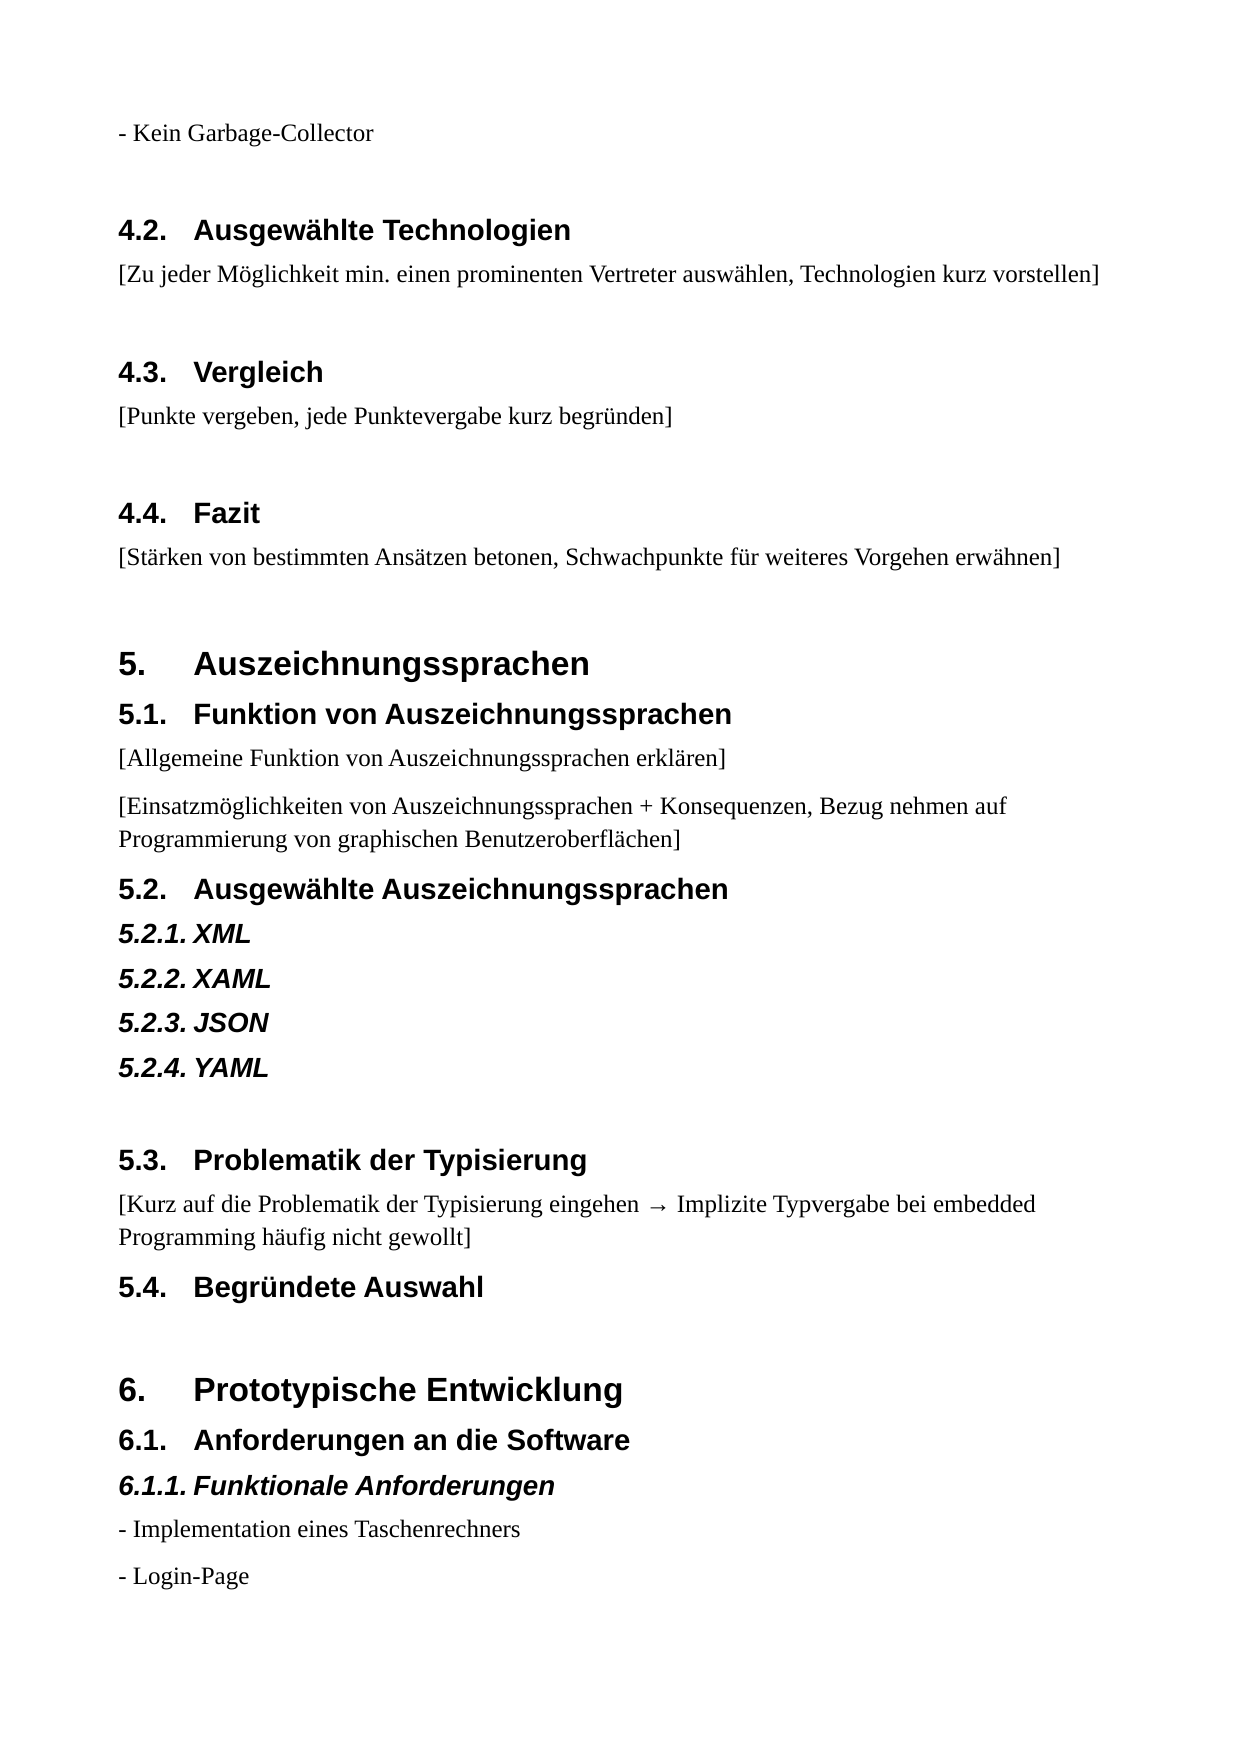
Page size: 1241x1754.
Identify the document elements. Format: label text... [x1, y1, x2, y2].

subtitle Funktion von Auszeichnungssprachen [118, 697, 1122, 731]
text [Zu jeder Möglichkeit min. einen prominenten Vertreter auswählen, Technologien kurz vorstellen] [118, 259, 1122, 288]
text - Kein Garbage-Collector [118, 118, 1122, 147]
subtitle Problematik der Typisierung [118, 1143, 1122, 1177]
text [Punkte vergeben, jede Punktevergabe kurz begründen] [118, 401, 1122, 430]
text - Login-Page [118, 1561, 1122, 1590]
subtitle Vergleich [118, 355, 1122, 388]
subtitle YAML [118, 1051, 1122, 1083]
subtitle XML [118, 918, 1122, 950]
subtitle Ausgewählte Auszeichnungssprachen [118, 872, 1122, 905]
subtitle Funktionale Anforderungen [118, 1469, 1122, 1501]
subtitle JSON [118, 1007, 1122, 1038]
subtitle Fazit [118, 496, 1122, 530]
subtitle Auszeichnungssprachen [118, 644, 1122, 683]
subtitle Begründete Auswahl [118, 1270, 1122, 1304]
subtitle Prototypische Entwicklung [118, 1370, 1122, 1409]
text [Kurz auf die Problematik der Typisierung eingehen → Implizite Typvergabe bei embedded Programming häufig nicht gewollt] [118, 1189, 1122, 1251]
subtitle XAML [118, 962, 1122, 994]
text [Allgemeine Funktion von Auszeichnungssprachen erklären] [118, 743, 1122, 772]
text [Stärken von bestimmten Ansätzen betonen, Schwachpunkte für weiteres Vorgehen erwähnen] [118, 542, 1122, 571]
subtitle Ausgewählte Technologien [118, 213, 1122, 247]
subtitle Anforderungen an die Software [118, 1423, 1122, 1457]
text [Einsatzmöglichkeiten von Auszeichnungssprachen + Konsequenzen, Bezug nehmen auf Programmierung von graphischen Benutzeroberflächen] [118, 791, 1122, 853]
text - Implementation eines Taschenrechners [118, 1514, 1122, 1543]
